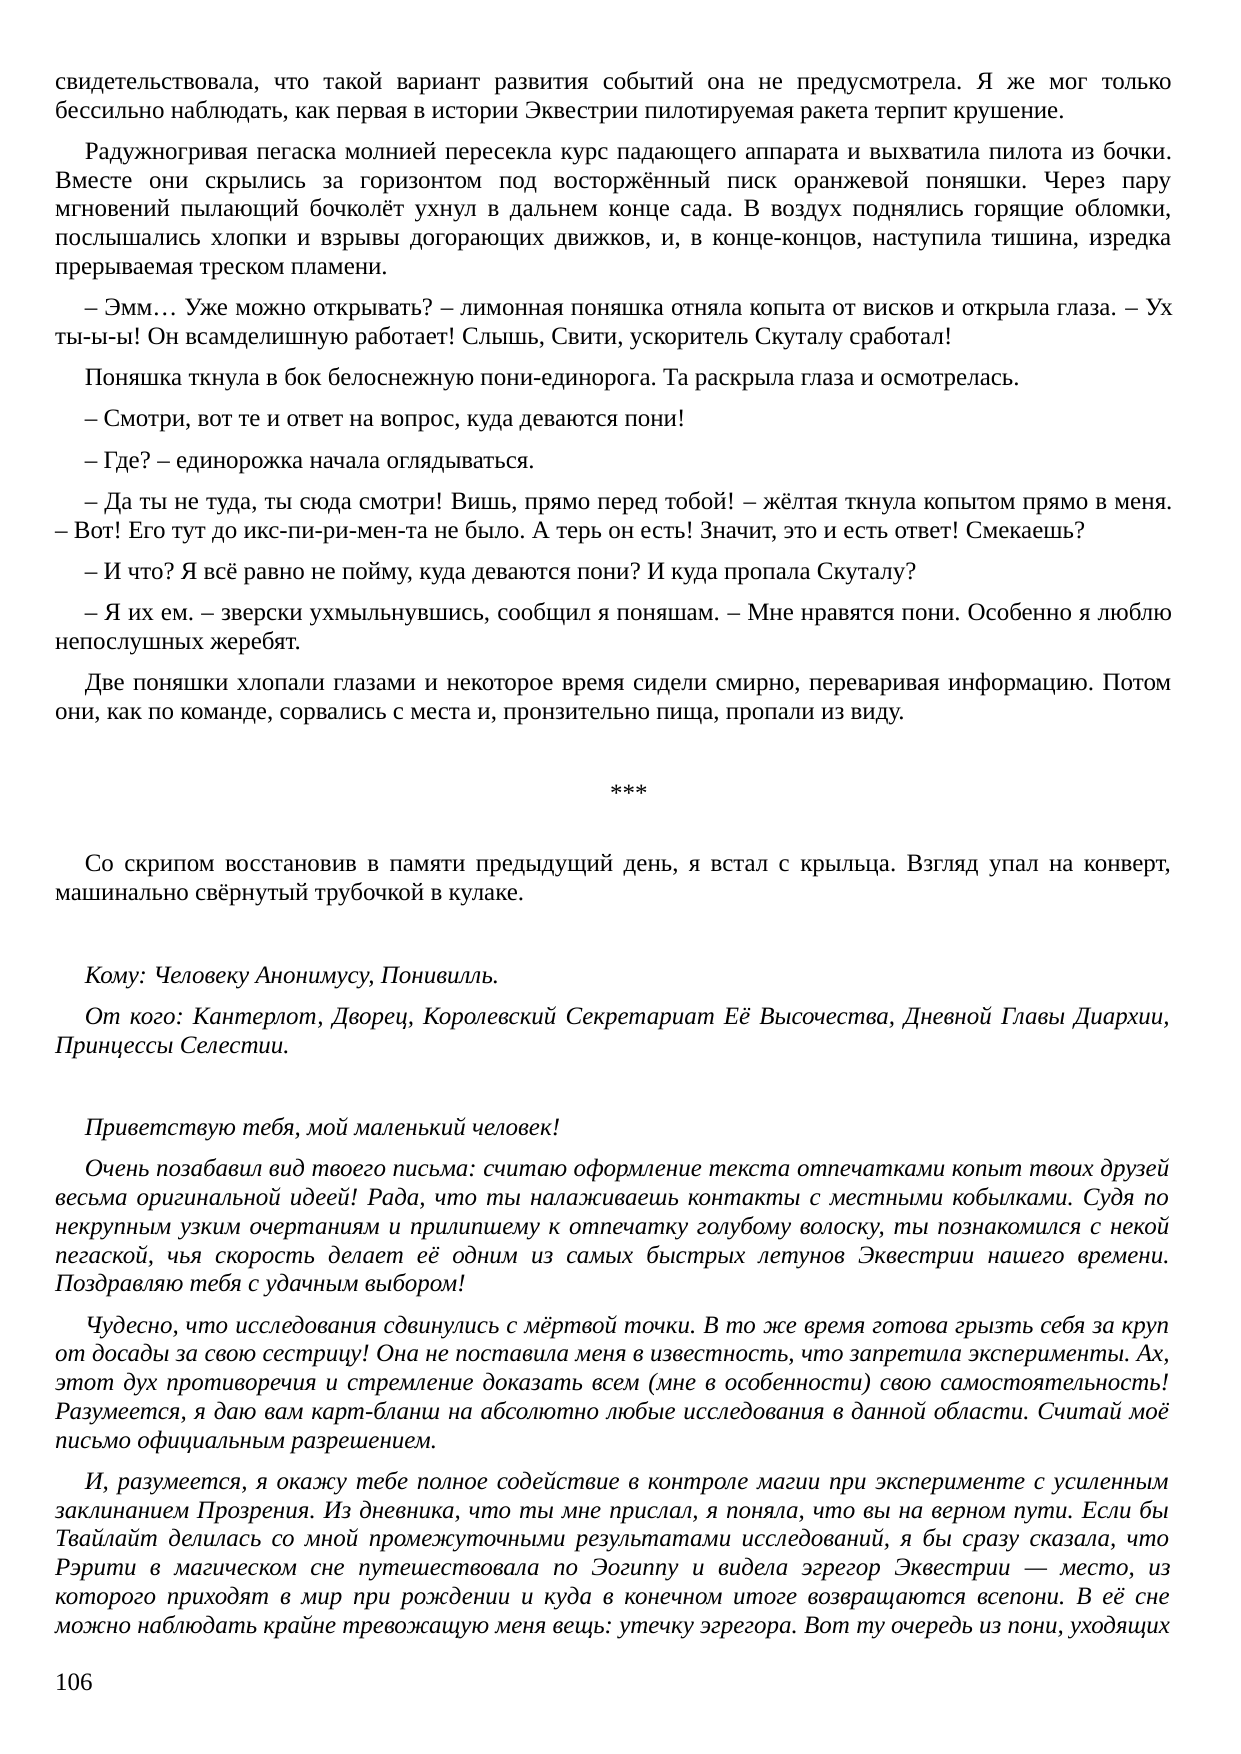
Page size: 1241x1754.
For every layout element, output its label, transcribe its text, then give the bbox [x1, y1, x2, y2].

text Со скрипом восстановив в памяти предыдущий день, я встал с крыльца. Взгляд упал на конверт, машинально свёрнутый трубочкой в кулаке. [55, 848, 1173, 906]
text И, разумеется, я окажу тебе полное содействие в контроле магии при эксперименте с усиленным заклинанием Прозрения. Из дневника, что ты мне прислал, я поняла, что вы на верном пути. Если бы Твайлайт делилась со мной промежуточными результатами исследований, я бы сразу сказала, что Рэрити в магическом сне путешествовала по Эогиппу и видела эгрегор Эквестрии — место, из которого приходят в мир при рождении и куда в конечном итоге возвращаются всепони. В её сне можно наблюдать крайне тревожащую меня вещь: утечку эгрегора. Вот ту очередь из пони, уходящих [55, 1466, 1173, 1638]
text Чудесно, что исследования сдвинулись с мёртвой точки. В то же время готова грызть себя за круп от досады за свою сестрицу! Она не поставила меня в известность, что запретила эксперименты. Ах, этот дух противоречия и стремление доказать всем (мне в особенности) свою самостоятельность! Разумеется, я даю вам карт-бланш на абсолютно любые исследования в данной области. Считай моё письмо официальным разрешением. [55, 1310, 1173, 1453]
text Поняшка ткнула в бок белоснежную пони-единорога. Та раскрыла глаза и осмотрелась. [55, 362, 1173, 391]
text – И что? Я всё равно не пойму, куда деваются пони? И куда пропала Скуталу? [55, 556, 1173, 585]
text Приветствую тебя, мой маленький человек! [55, 1112, 1173, 1141]
text – Где? – единорожка начала оглядываться. [55, 445, 1173, 473]
text *** [55, 778, 1173, 836]
text – Эмм… Уже можно открывать? – лимонная поняшка отняла копыта от висков и открыла глаза. – Ух ты-ы-ы! Он всамделишную работает! Слышь, Свити, ускоритель Скуталу сработал! [55, 292, 1173, 350]
text Кому: Человеку Анонимусу, Понивилль. [55, 960, 1173, 988]
text Радужногривая пегаска молнией пересекла курс падающего аппарата и выхватила пилота из бочки. Вместе они скрылись за горизонтом под восторжённый писк оранжевой поняшки. Через пару мгновений пылающий бочколёт ухнул в дальнем конце сада. В воздух поднялись горящие обломки, послышались хлопки и взрывы догорающих движков, и, в конце-концов, наступила тишина, изредка прерываемая треском пламени. [55, 136, 1173, 280]
text – Смотри, вот те и ответ на вопрос, куда деваются пони! [55, 403, 1173, 432]
text – Да ты не туда, ты сюда смотри! Вишь, прямо перед тобой! – жёлтая ткнула копытом прямо в меня. – Вот! Его тут до икс-пи-ри-мен-та не было. А терь он есть! Значит, это и есть ответ! Смекаешь? [55, 486, 1173, 543]
text От кого: Кантерлот, Дворец, Королевский Секретариат Её Высочества, Дневной Главы Диархии, Принцессы Селестии. [55, 1001, 1173, 1058]
text Две поняшки хлопали глазами и некоторое время сидели смирно, переваривая информацию. Потом они, как по команде, сорвались с места и, пронзительно пища, пропали из виду. [55, 667, 1173, 725]
text – Я их ем. – зверски ухмыльнувшись, сообщил я поняшам. – Мне нравятся пони. Особенно я люблю непослушных жеребят. [55, 597, 1173, 655]
text свидетельствовала, что такой вариант развития событий она не предусмотрела. Я же мог только бессильно наблюдать, как первая в истории Эквестрии пилотируемая ракета терпит крушение. [55, 66, 1173, 123]
text Очень позабавил вид твоего письма: считаю оформление текста отпечатками копыт твоих друзей весьма оригинальной идеей! Рада, что ты налаживаешь контакты с местными кобылками. Судя по некрупным узким очертаниям и прилипшему к отпечатку голубому волоску, ты познакомился с некой пегаской, чья скорость делает её одним из самых быстрых летунов Эквестрии нашего времени. Поздравляю тебя с удачным выбором! [55, 1153, 1173, 1297]
